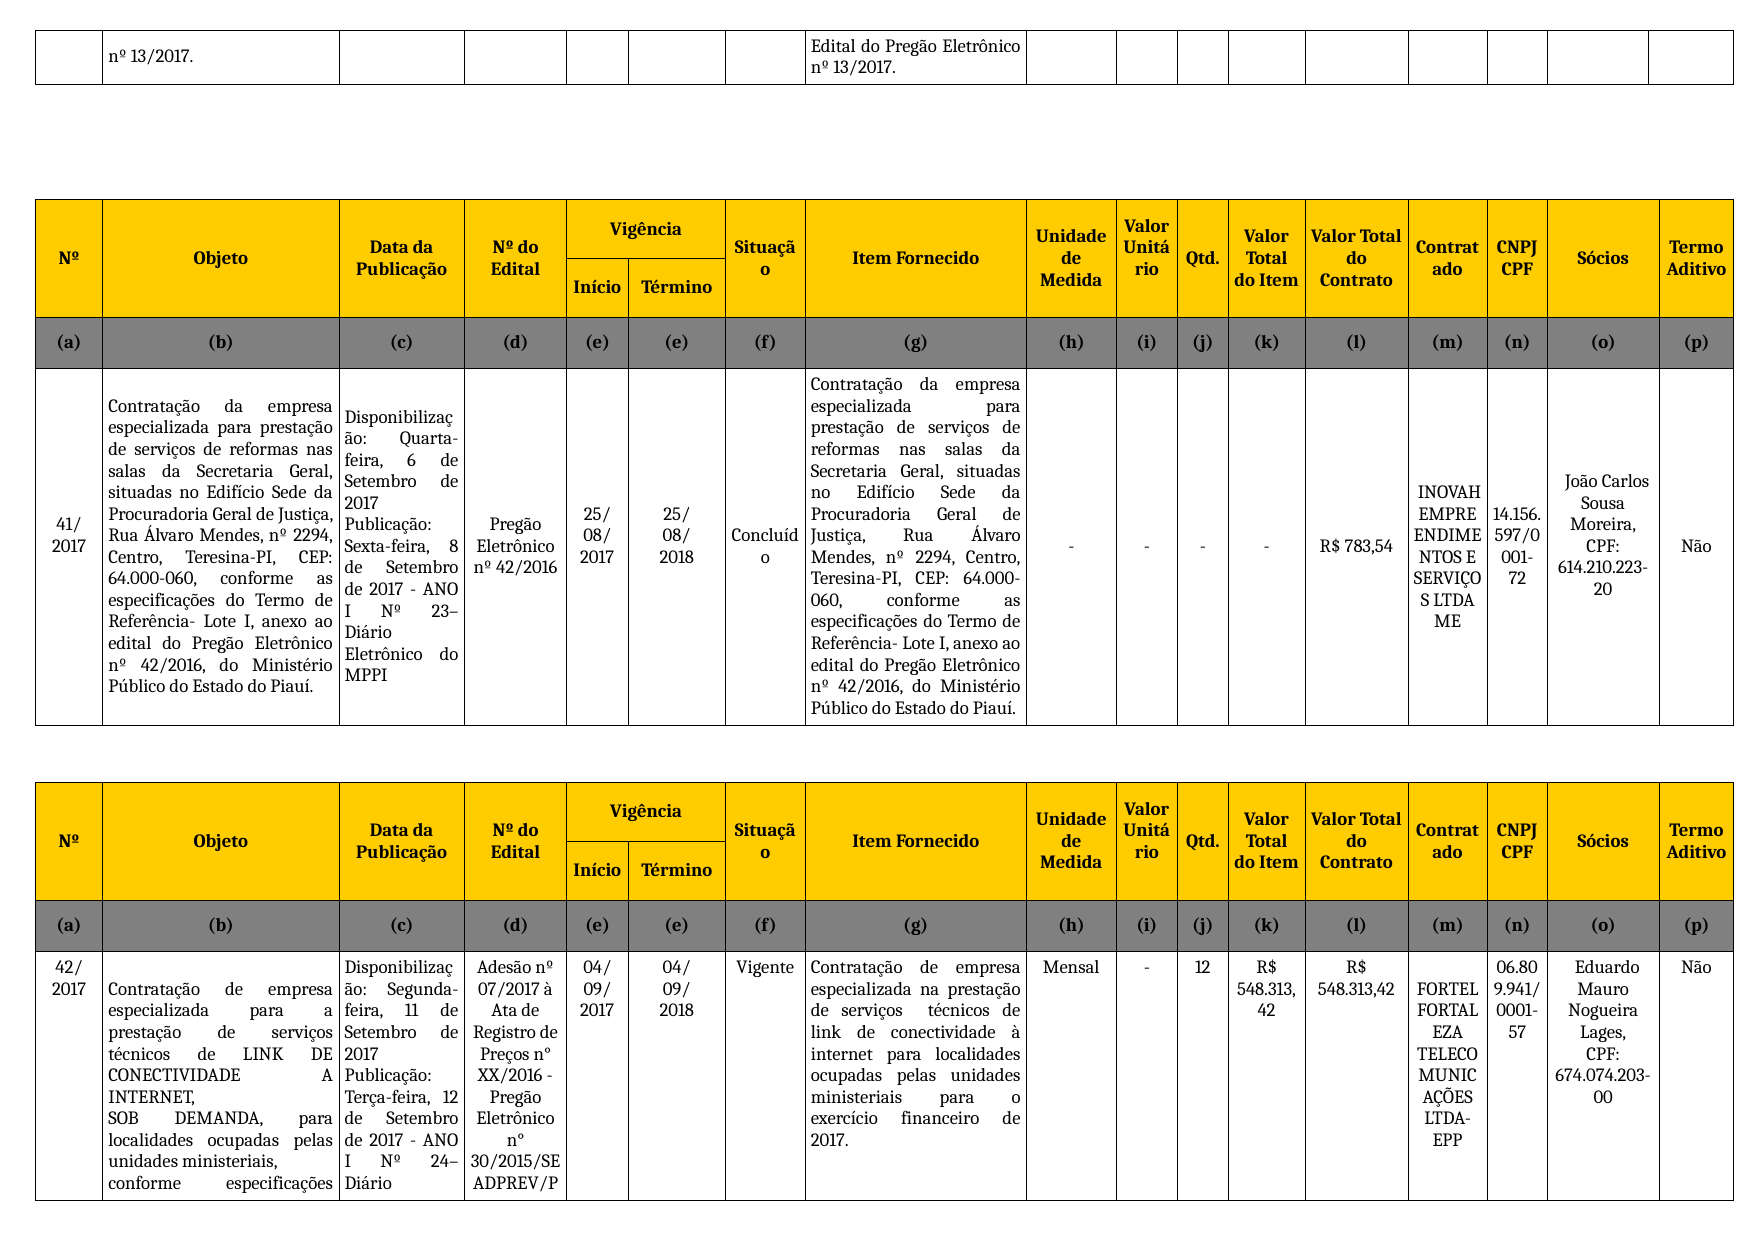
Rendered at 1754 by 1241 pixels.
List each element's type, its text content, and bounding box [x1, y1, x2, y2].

table_cell 25/ 08/ 2017 [567, 369, 628, 724]
table_cell [1488, 31, 1547, 84]
table_cell (f) [726, 901, 805, 951]
table_cell Término [629, 259, 725, 317]
table_cell [465, 31, 566, 84]
table_header CNPJ CPF [1488, 200, 1547, 317]
table_cell (g) [806, 318, 1026, 368]
table_cell - [1117, 952, 1177, 1200]
table_cell 04/ 09/ 2017 [567, 952, 628, 1200]
table_cell (h) [1027, 901, 1116, 951]
table_cell Mensal [1027, 952, 1116, 1200]
table_cell (m) [1409, 901, 1487, 951]
table_cell Edital do Pregão Eletrônico nº 13/2017. [806, 31, 1026, 84]
table_cell (p) [1660, 901, 1733, 951]
table_cell (p) [1660, 318, 1733, 368]
table_cell - [1178, 31, 1228, 84]
table_cell Início [567, 259, 628, 317]
table_header Qtd. [1178, 200, 1228, 317]
table_cell [567, 31, 628, 84]
table_header Nº [36, 200, 102, 317]
table_header Contratado [1409, 200, 1487, 317]
table_header Nº do Edital [465, 200, 566, 317]
table_header Vigência [567, 783, 725, 841]
table_cell (o) [1548, 318, 1659, 368]
table_cell [1306, 31, 1408, 84]
table_cell (i) [1117, 901, 1177, 951]
table_cell 25/ 08/ 2018 [629, 369, 725, 724]
table_cell (e) [629, 318, 725, 368]
table_cell (k) [1229, 901, 1305, 951]
table_header Termo Aditivo [1660, 783, 1733, 900]
table_header Valor Total do Item [1229, 200, 1305, 317]
table_cell [629, 31, 725, 84]
table_cell R$ 783,54 [1306, 369, 1408, 724]
table_cell (n) [1488, 901, 1547, 951]
table_cell João Carlos Sousa Moreira, CPF: 614.210.223-20 [1548, 369, 1659, 724]
table_cell 42/ 2017 [36, 952, 102, 1200]
table_cell (d) [465, 901, 566, 951]
table_header Objeto [103, 783, 339, 900]
table_header Item Fornecido [806, 200, 1026, 317]
table_cell (e) [567, 901, 628, 951]
table_cell (l) [1306, 901, 1408, 951]
table_cell (f) [726, 318, 805, 368]
table_cell (o) [1548, 901, 1659, 951]
table_cell (a) [36, 901, 102, 951]
table_cell 04/ 09/ 2018 [629, 952, 725, 1200]
table_cell Contratação de empresa especializada na prestação de serviços técnicos de link de conectividade à internet para localidades ocupadas pelas unidades ministeriais para o exercício financeiro de 2017. [806, 952, 1026, 1200]
table_header Data da Publicação [340, 200, 464, 317]
table_header Nº [36, 783, 102, 900]
table_cell 41/ 2017 [36, 369, 102, 724]
table_header Valor Unitário [1117, 200, 1177, 317]
table_cell Disponibilização: Quarta-feira, 6 de Setembro de 2017 Publicação: Sexta-feira, 8 de Setembro de 2017 - ANO I Nº 23– Diário Eletrônico do MPPI [340, 369, 464, 724]
table_cell (b) [103, 901, 339, 951]
table_cell (g) [806, 901, 1026, 951]
table_cell [340, 31, 464, 84]
table_cell (m) [1409, 318, 1487, 368]
table_cell (c) [340, 318, 464, 368]
table_cell (e) [629, 901, 725, 951]
table_header Unidade de Medida [1027, 200, 1116, 317]
table_cell FORTEL FORTALEZA TELECOMUNICAÇÕES LTDA-EPP [1409, 952, 1487, 1200]
table_header Sócios [1548, 200, 1659, 317]
table_header Objeto [103, 200, 339, 317]
table_cell Não [1660, 952, 1733, 1200]
table_header Vigência [567, 200, 725, 258]
table_cell (j) [1178, 318, 1228, 368]
table_header CNPJ CPF [1488, 783, 1547, 900]
table_header Valor Total do Item [1229, 783, 1305, 900]
table_cell (c) [340, 901, 464, 951]
table_cell (n) [1488, 318, 1547, 368]
table_cell 06.809.941/0001-57 [1488, 952, 1547, 1200]
table_cell - [1229, 31, 1305, 84]
table_cell Contratação de empresa especializada para a prestação de serviços técnicos de LINK DE CONECTIVIDADE A INTERNET, SOB DEMANDA, para localidades ocupadas pelas unidades ministeriais, conforme especificações [103, 952, 339, 1200]
table_header Nº do Edital [465, 783, 566, 900]
table_cell [36, 31, 102, 84]
table_cell R$ 548.313,42 [1306, 952, 1408, 1200]
table_cell Concluído [726, 369, 805, 724]
table_cell Pregão Eletrônico nº 42/2016 [465, 369, 566, 724]
table_cell (a) [36, 318, 102, 368]
table_header Data da Publicação [340, 783, 464, 900]
table_cell - [1229, 369, 1305, 724]
table_cell (i) [1117, 318, 1177, 368]
table_cell INOVAH EMPREENDIMENTOS E SERVIÇOS LTDA ME [1409, 369, 1487, 724]
table_header Situação [726, 200, 805, 317]
table_cell - [1027, 369, 1116, 724]
table_cell Vigente [726, 952, 805, 1200]
table_cell (e) [567, 318, 628, 368]
table_header Sócios [1548, 783, 1659, 900]
table_cell Término [629, 842, 725, 900]
table_cell - [1117, 31, 1177, 84]
table_header Valor Unitário [1117, 783, 1177, 900]
table_cell [1409, 31, 1487, 84]
table_cell - [1117, 369, 1177, 724]
table_cell Início [567, 842, 628, 900]
table_header Unidade de Medida [1027, 783, 1116, 900]
table_cell Contratação da empresa especializada para prestação de serviços de reformas nas salas da Secretaria Geral, situadas no Edifício Sede da Procuradoria Geral de Justiça, Rua Álvaro Mendes, nº 2294, Centro, Teresina-PI, CEP: 64.000-060, conforme as especificações do Termo de Referência- Lote I, anexo ao edital do Pregão Eletrônico nº 42/2016, do Ministério Público do Estado do Piauí. [806, 369, 1026, 724]
table_cell 12 [1178, 952, 1228, 1200]
table_cell - [1178, 369, 1228, 724]
table_cell [1548, 31, 1648, 84]
table_cell Contratação da empresa especializada para prestação de serviços de reformas nas salas da Secretaria Geral, situadas no Edifício Sede da Procuradoria Geral de Justiça, Rua Álvaro Mendes, nº 2294, Centro, Teresina-PI, CEP: 64.000-060, conforme as especificações do Termo de Referência- Lote I, anexo ao edital do Pregão Eletrônico nº 42/2016, do Ministério Público do Estado do Piauí. [103, 369, 339, 724]
table_cell 14.156.597/0001- 72 [1488, 369, 1547, 724]
table_header Contratado [1409, 783, 1487, 900]
table_cell Adesão nº 07/2017 à Ata de Registro de Preços n° XX/2016 - Pregão Eletrônico n° 30/2015/SEADPREV/P [465, 952, 566, 1200]
table_header Valor Total do Contrato [1306, 783, 1408, 900]
table_cell (h) [1027, 318, 1116, 368]
table_cell nº 13/2017. [103, 31, 339, 84]
table_cell Eduardo Mauro Nogueira Lages, CPF: 674.074.203-00 [1548, 952, 1659, 1200]
table_header Qtd. [1178, 783, 1228, 900]
table_cell (d) [465, 318, 566, 368]
table_cell Disponibilização: Segunda-feira, 11 de Setembro de 2017 Publicação: Terça-feira, 12 de Setembro de 2017 - ANO I Nº 24– Diário [340, 952, 464, 1200]
table_cell R$ 548.313,42 [1229, 952, 1305, 1200]
table_cell [1649, 31, 1733, 84]
table_cell [726, 31, 805, 84]
table_header Situação [726, 783, 805, 900]
table_cell (j) [1178, 901, 1228, 951]
table_cell Não [1660, 369, 1733, 724]
table_cell (k) [1229, 318, 1305, 368]
table_header Termo Aditivo [1660, 200, 1733, 317]
table_cell (b) [103, 318, 339, 368]
table_header Item Fornecido [806, 783, 1026, 900]
table_cell - [1027, 31, 1116, 84]
table_cell (l) [1306, 318, 1408, 368]
table_header Valor Total do Contrato [1306, 200, 1408, 317]
